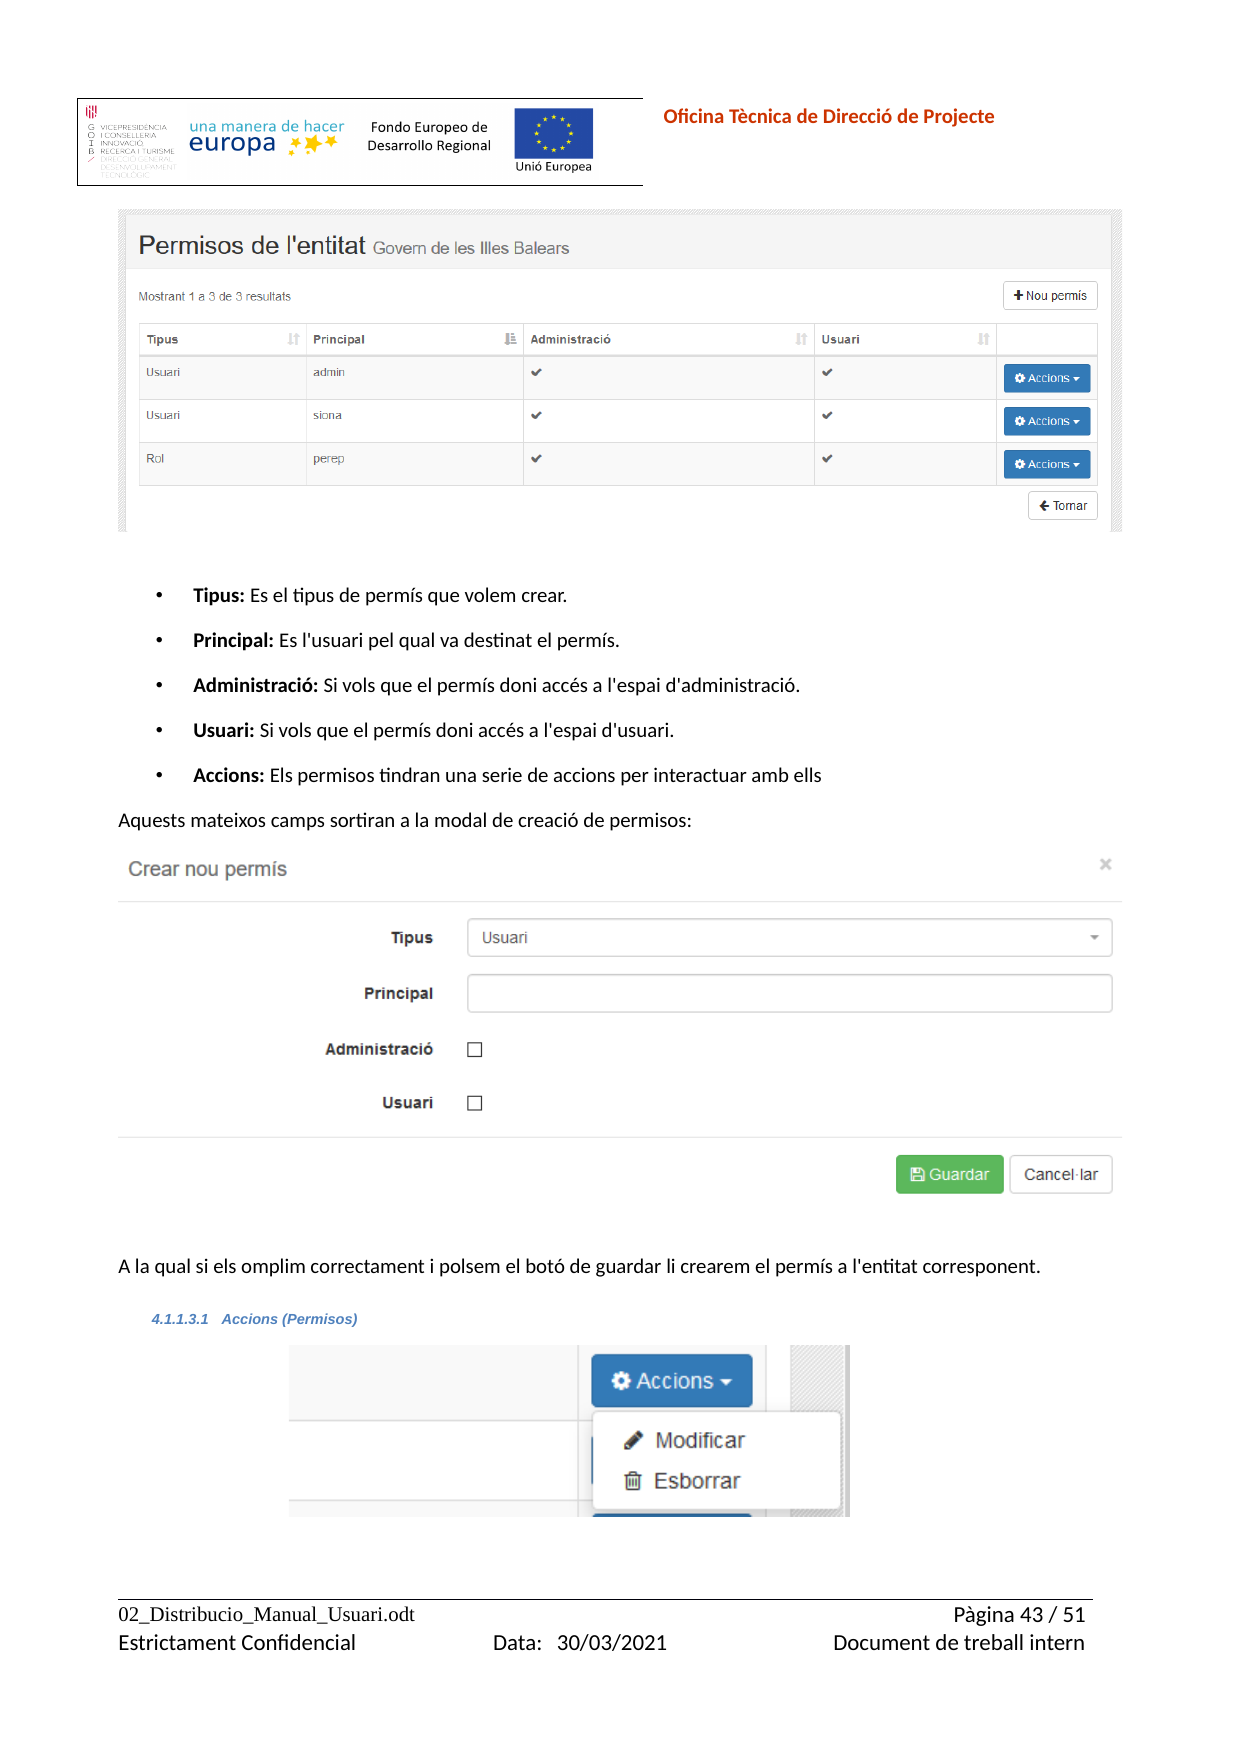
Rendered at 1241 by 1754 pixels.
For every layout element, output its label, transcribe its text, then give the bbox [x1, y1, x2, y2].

subtitle Accions (Permisos) [148, 1311, 1122, 1327]
list Principal: Es l'usuari pel qual va destinat el permís. [156, 627, 1122, 652]
list Tipus: Es el tipus de permís que volem crear. [156, 582, 1122, 607]
text A la qual si els omplim correctament i polsem el botó de guardar li crearem el permís a l'entitat corresponent. [118, 1253, 1122, 1278]
picture [118, 851, 1123, 1204]
list Accions: Els permisos tindran una serie de accions per interactuar amb ells [156, 762, 1122, 787]
list Usuari: Si vols que el permís doni accés a l'espai d'usuari. [156, 717, 1122, 742]
picture [187, 103, 599, 180]
picture [288, 1345, 850, 1517]
picture [118, 209, 1123, 532]
list Administració: Si vols que el permís doni accés a l'espai d'administració. [156, 672, 1122, 697]
picture [82, 103, 181, 180]
text Aquests mateixos camps sortiran a la modal de creació de permisos: [118, 807, 1122, 832]
